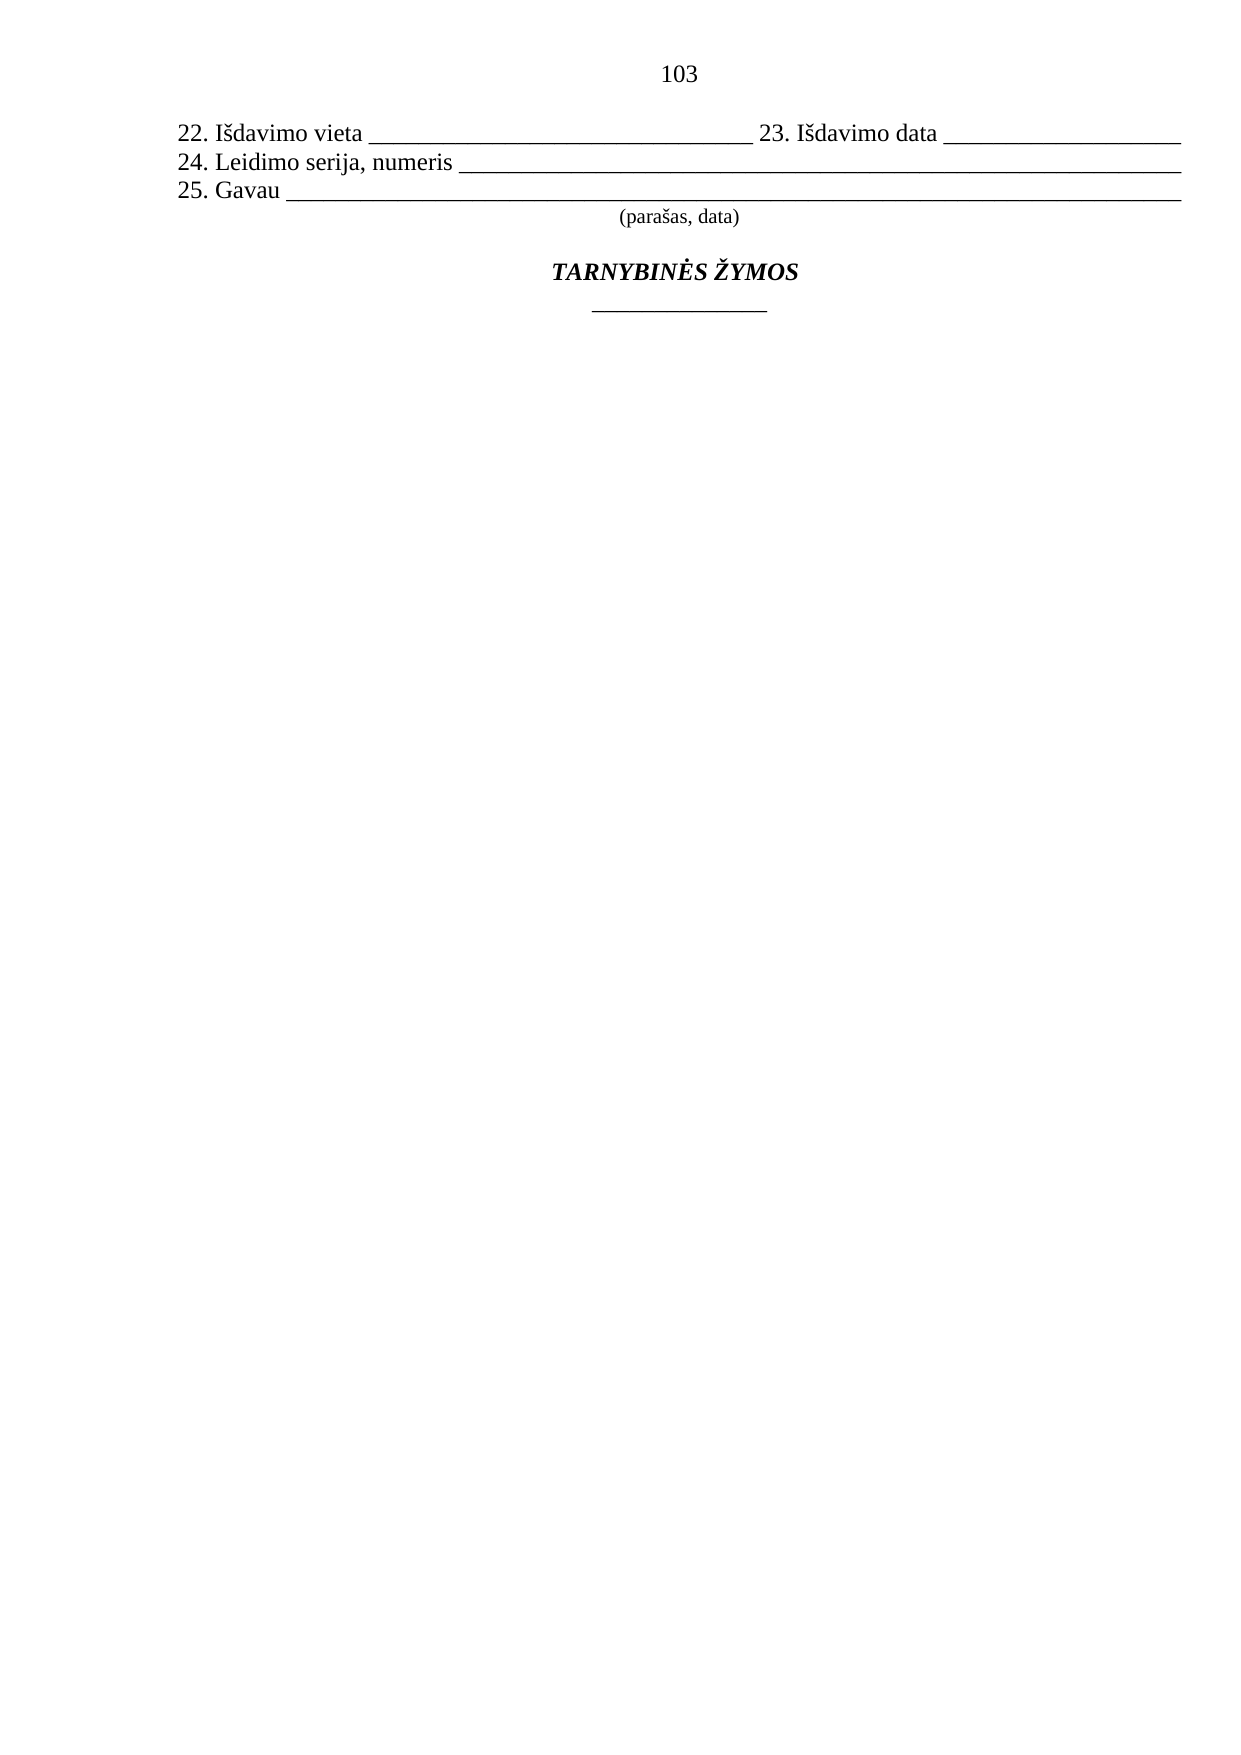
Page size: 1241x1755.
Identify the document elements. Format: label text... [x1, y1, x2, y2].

text 24. Leidimo serija, numeris [177, 147, 1181, 176]
text ______________ [177, 286, 1181, 315]
text 25. Gavau [177, 176, 1181, 204]
text TARNYBINĖS ŽYMOS [177, 257, 1181, 286]
text (parašas, data) [177, 204, 1181, 228]
text 22. Išdavimo vieta 23. Išdavimo data ___________________ [177, 118, 1181, 147]
